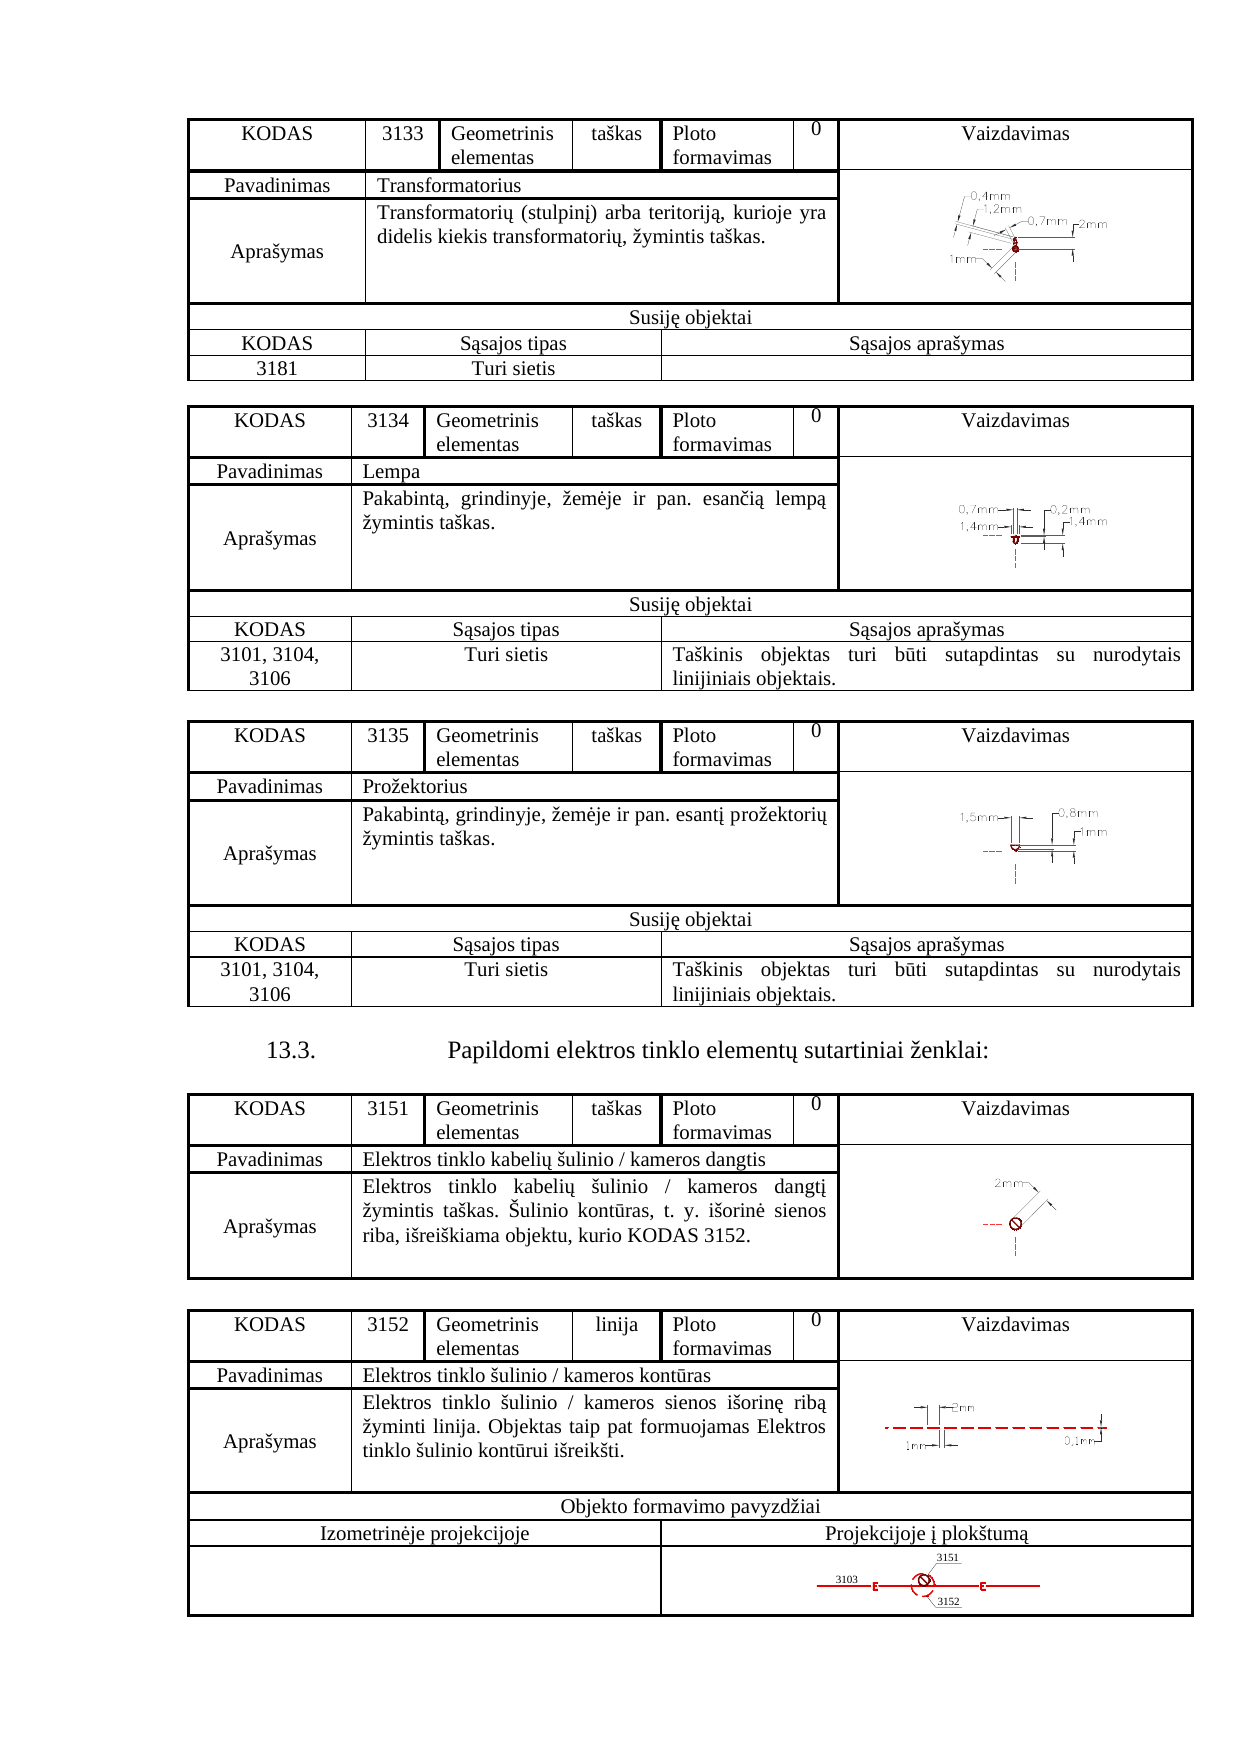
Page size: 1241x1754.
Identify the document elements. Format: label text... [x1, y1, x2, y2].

table_cell Projekcijoje į plokštumą [662, 1521, 1191, 1544]
table_cell KODAS [190, 330, 365, 354]
table_cell Taškinis objektas turi būti sutapdintas su nurodytais linijiniais objektais. [662, 642, 1191, 690]
table_cell Elektros tinklo kabelių šulinio / kameros dangtis [352, 1147, 837, 1171]
table_cell Pakabintą, grindinyje, žemėje ir pan. esančią lempą žymintis taškas. [352, 486, 837, 589]
table_cell Pavadinimas [190, 1147, 351, 1171]
table_header taškas [573, 723, 659, 771]
table_cell Prožektorius [352, 774, 837, 798]
table_cell Pavadinimas [190, 459, 351, 483]
table_header Geometrinis elementas [426, 723, 572, 771]
table_cell Objekto formavimo pavyzdžiai [190, 1494, 1191, 1518]
table_header Geometrinis elementas [426, 408, 572, 456]
table_cell Elektros tinklo šulinio / kameros kontūras [352, 1363, 837, 1387]
table_header Vaizdavimas [840, 408, 1191, 456]
table_header KODAS [190, 121, 365, 169]
table_cell 3101, 3104, 3106 [190, 642, 351, 690]
table_header Ploto formavimas [663, 1312, 793, 1360]
table_cell Aprašymas [190, 1174, 351, 1277]
table_cell Izometrinėje projekcijoje [190, 1521, 660, 1544]
table_cell [662, 356, 1191, 379]
table_cell Sąsajos aprašymas [662, 330, 1191, 354]
table_cell KODAS [190, 617, 351, 641]
table_cell Taškinis objektas turi būti sutapdintas su nurodytais linijiniais objektais. [662, 958, 1191, 1006]
table_header 3133 [366, 121, 438, 169]
table_cell [840, 1145, 1191, 1277]
table_header Geometrinis elementas [441, 121, 572, 169]
table_header  [794, 723, 837, 771]
table_cell [840, 457, 1191, 589]
table_cell [662, 1547, 1191, 1614]
table_cell Pakabintą, grindinyje, žemėje ir pan. esantį prožektorių žymintis taškas. [352, 802, 837, 904]
table_cell Aprašymas [190, 200, 365, 302]
table_cell Sąsajos aprašymas [662, 932, 1191, 956]
table_cell Aprašymas [190, 802, 351, 904]
table_cell Pavadinimas [190, 774, 351, 798]
table_header Geometrinis elementas [426, 1312, 572, 1360]
table_cell 3181 [190, 356, 365, 379]
table_cell Elektros tinklo kabelių šulinio / kameros dangtį žymintis taškas. Šulinio kontūras, t. y. išorinė sienos riba, išreiškiama objektu, kurio KODAS 3152. [352, 1174, 837, 1277]
table_header linija [573, 1312, 659, 1360]
table_cell Turi sietis [366, 356, 661, 379]
text 13.3. Papildomi elektros tinklo elementų sutartiniai ženklai: [177, 1035, 1181, 1064]
table_cell Aprašymas [190, 1390, 351, 1491]
table_cell Sąsajos tipas [352, 932, 661, 956]
table_cell Lempa [352, 459, 837, 483]
table_cell Susiję objektai [190, 305, 1191, 329]
table_header Vaizdavimas [840, 1312, 1191, 1360]
table_header taškas [573, 1096, 659, 1144]
table_cell Susiję objektai [190, 907, 1191, 931]
table_header 3134 [352, 408, 423, 456]
table_cell Elektros tinklo šulinio / kameros sienos išorinę ribą žyminti linija. Objektas taip pat formuojamas Elektros tinklo šulinio kontūrui išreikšti. [352, 1390, 837, 1491]
table_header Ploto formavimas [663, 723, 793, 771]
table_cell [840, 1361, 1191, 1491]
table_header 3151 [352, 1096, 423, 1144]
table_cell [840, 170, 1191, 302]
table_header  [794, 408, 837, 456]
table_cell Sąsajos tipas [352, 617, 661, 641]
table_header Vaizdavimas [840, 1096, 1191, 1144]
table_cell Sąsajos aprašymas [662, 617, 1191, 641]
table_cell [840, 772, 1191, 904]
table_cell Turi sietis [352, 958, 661, 1006]
table_header  [794, 1312, 837, 1360]
table_header Vaizdavimas [840, 723, 1191, 771]
table_header Ploto formavimas [663, 1096, 793, 1144]
table_header Vaizdavimas [840, 121, 1191, 169]
table_header taškas [573, 121, 659, 169]
table_header 3152 [352, 1312, 423, 1360]
table_header KODAS [190, 1312, 351, 1360]
table_header Geometrinis elementas [426, 1096, 572, 1144]
table_header KODAS [190, 408, 351, 456]
table_cell Pavadinimas [190, 173, 365, 197]
table_cell Aprašymas [190, 486, 351, 589]
table_header Ploto formavimas [663, 408, 793, 456]
table_cell Transformatorius [366, 173, 837, 197]
table_cell Turi sietis [352, 642, 661, 690]
table_header 3135 [352, 723, 423, 771]
table_header KODAS [190, 723, 351, 771]
table_header taškas [573, 408, 659, 456]
table_header Ploto formavimas [663, 121, 793, 169]
table_cell [190, 1547, 660, 1614]
table_cell 3101, 3104, 3106 [190, 958, 351, 1006]
table_cell Pavadinimas [190, 1363, 351, 1387]
table_cell Transformatorių (stulpinį) arba teritoriją, kurioje yra didelis kiekis transformatorių, žymintis taškas. [366, 200, 837, 302]
table_cell Sąsajos tipas [366, 330, 661, 354]
table_header  [794, 121, 837, 169]
table_cell Susiję objektai [190, 592, 1191, 616]
table_cell KODAS [190, 932, 351, 956]
table_header  [794, 1096, 837, 1144]
table_header KODAS [190, 1096, 351, 1144]
